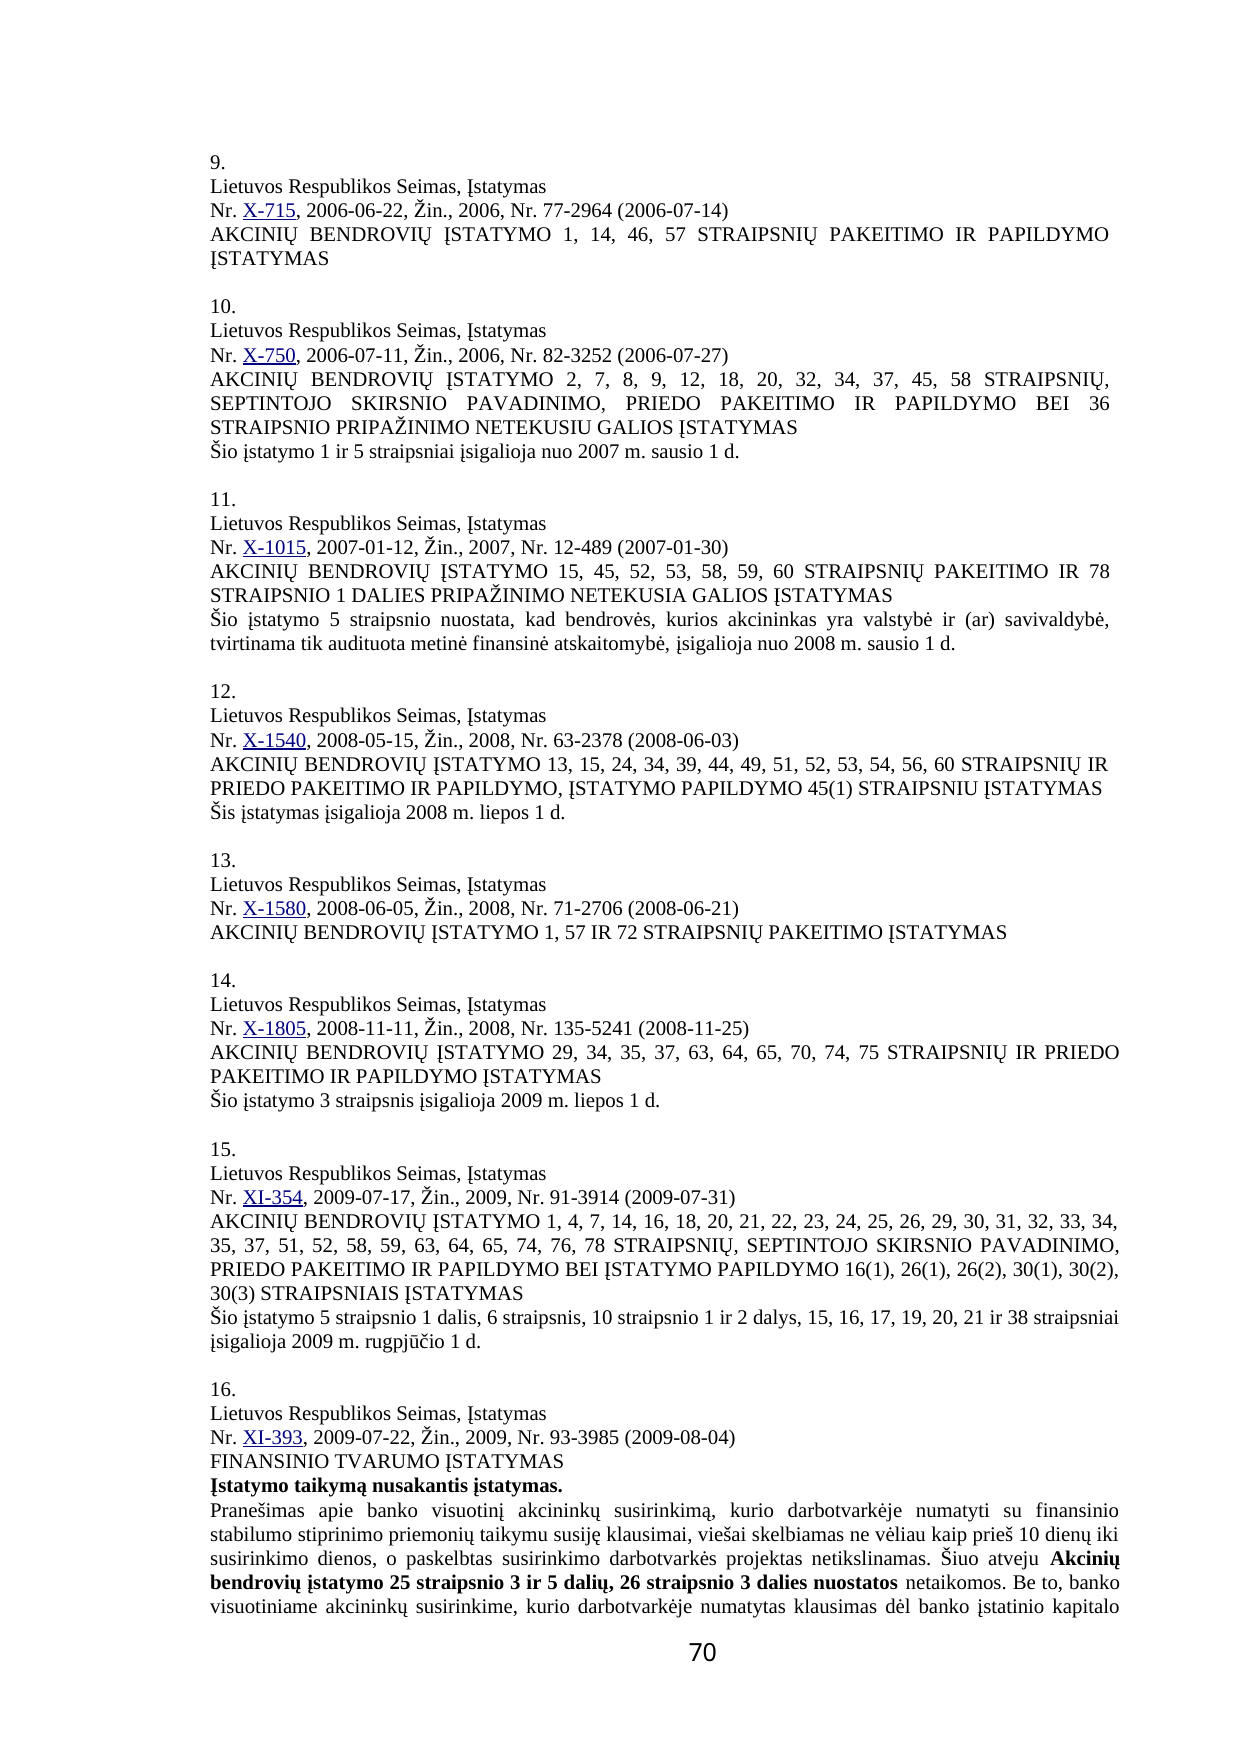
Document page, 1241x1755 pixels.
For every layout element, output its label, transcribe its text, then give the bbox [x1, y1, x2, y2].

text Nr. XI-354, 2009-07-17, Žin., 2009, Nr. 91-3914 (2009-07-31) [210, 1185, 1120, 1209]
text 9. [210, 150, 1111, 174]
text Lietuvos Respublikos Seimas, Įstatymas [210, 1401, 1120, 1425]
text Pranešimas apie banko visuotinį akcininkų susirinkimą, kurio darbotvarkėje numatyti su finansinio stabilumo stiprinimo priemonių taikymu susiję klausimai, viešai skelbiamas ne vėliau kaip prieš 10 dienų iki susirinkimo dienos, o paskelbtas susirinkimo darbotvarkės projektas netikslinamas. Šiuo atveju Akcinių bendrovių įstatymo 25 straipsnio 3 ir 5 dalių, 26 straipsnio 3 dalies nuostatos netaikomos. Be to, banko visuotiniame akcininkų susirinkime, kurio darbotvarkėje numatytas klausimas dėl banko įstatinio kapitalo [210, 1497, 1120, 1618]
text Šis įstatymas įsigalioja 2008 m. liepos 1 d. [210, 800, 1111, 824]
text AKCINIŲ BENDROVIŲ ĮSTATYMO 1, 57 IR 72 STRAIPSNIŲ PAKEITIMO ĮSTATYMAS [210, 920, 1111, 944]
text Lietuvos Respublikos Seimas, Įstatymas [210, 992, 1120, 1016]
text Nr. X-1540, 2008-05-15, Žin., 2008, Nr. 63-2378 (2008-06-03) [210, 727, 1111, 752]
text 11. [210, 487, 1111, 511]
text Lietuvos Respublikos Seimas, Įstatymas [210, 318, 1111, 342]
text Lietuvos Respublikos Seimas, Įstatymas [210, 703, 1111, 727]
text Šio įstatymo 5 straipsnio 1 dalis, 6 straipsnis, 10 straipsnio 1 ir 2 dalys, 15, 16, 17, 19, 20, 21 ir 38 straipsniai įsigalioja 2009 m. rugpjūčio 1 d. [210, 1305, 1120, 1353]
text 12. [210, 679, 1111, 703]
text Nr. X-715, 2006-06-22, Žin., 2006, Nr. 77-2964 (2006-07-14) [210, 198, 1111, 222]
text AKCINIŲ BENDROVIŲ ĮSTATYMO 1, 14, 46, 57 STRAIPSNIŲ PAKEITIMO IR PAPILDYMO ĮSTATYMAS [210, 222, 1111, 270]
text Lietuvos Respublikos Seimas, Įstatymas [210, 174, 1111, 198]
text Lietuvos Respublikos Seimas, Įstatymas [210, 1161, 1120, 1185]
text 13. [210, 848, 1111, 872]
text 14. [210, 968, 1120, 992]
text Lietuvos Respublikos Seimas, Įstatymas [210, 872, 1111, 896]
text FINANSINIO TVARUMO ĮSTATYMAS [210, 1449, 1120, 1473]
text Įstatymo taikymą nusakantis įstatymas. [210, 1473, 1120, 1497]
text Nr. X-1015, 2007-01-12, Žin., 2007, Nr. 12-489 (2007-01-30) [210, 535, 1111, 559]
text 16. [210, 1377, 1120, 1401]
text Nr. X-750, 2006-07-11, Žin., 2006, Nr. 82-3252 (2006-07-27) [210, 342, 1111, 367]
text Šio įstatymo 3 straipsnis įsigalioja 2009 m. liepos 1 d. [210, 1088, 1120, 1112]
text Nr. XI-393, 2009-07-22, Žin., 2009, Nr. 93-3985 (2009-08-04) [210, 1425, 1120, 1449]
text AKCINIŲ BENDROVIŲ ĮSTATYMO 13, 15, 24, 34, 39, 44, 49, 51, 52, 53, 54, 56, 60 STRAIPSNIŲ IR PRIEDO PAKEITIMO IR PAPILDYMO, ĮSTATYMO PAPILDYMO 45(1) STRAIPSNIU ĮSTATYMAS [210, 752, 1111, 800]
text AKCINIŲ BENDROVIŲ ĮSTATYMO 2, 7, 8, 9, 12, 18, 20, 32, 34, 37, 45, 58 STRAIPSNIŲ, SEPTINTOJO SKIRSNIO PAVADINIMO, PRIEDO PAKEITIMO IR PAPILDYMO BEI 36 STRAIPSNIO PRIPAŽINIMO NETEKUSIU GALIOS ĮSTATYMAS [210, 367, 1111, 439]
text AKCINIŲ BENDROVIŲ ĮSTATYMO 1, 4, 7, 14, 16, 18, 20, 21, 22, 23, 24, 25, 26, 29, 30, 31, 32, 33, 34, 35, 37, 51, 52, 58, 59, 63, 64, 65, 74, 76, 78 STRAIPSNIŲ, SEPTINTOJO SKIRSNIO PAVADINIMO, PRIEDO PAKEITIMO IR PAPILDYMO BEI ĮSTATYMO PAPILDYMO 16(1), 26(1), 26(2), 30(1), 30(2), 30(3) STRAIPSNIAIS ĮSTATYMAS [210, 1209, 1120, 1305]
text Šio įstatymo 1 ir 5 straipsniai įsigalioja nuo 2007 m. sausio 1 d. [210, 439, 1111, 463]
text Lietuvos Respublikos Seimas, Įstatymas [210, 511, 1111, 535]
text 10. [210, 294, 1111, 318]
text 15. [210, 1137, 1120, 1161]
text AKCINIŲ BENDROVIŲ ĮSTATYMO 15, 45, 52, 53, 58, 59, 60 STRAIPSNIŲ PAKEITIMO IR 78 STRAIPSNIO 1 DALIES PRIPAŽINIMO NETEKUSIA GALIOS ĮSTATYMAS [210, 559, 1111, 607]
text Nr. X-1805, 2008-11-11, Žin., 2008, Nr. 135-5241 (2008-11-25) [210, 1016, 1120, 1040]
text Nr. X-1580, 2008-06-05, Žin., 2008, Nr. 71-2706 (2008-06-21) [210, 896, 1111, 920]
text AKCINIŲ BENDROVIŲ ĮSTATYMO 29, 34, 35, 37, 63, 64, 65, 70, 74, 75 STRAIPSNIŲ IR PRIEDO PAKEITIMO IR PAPILDYMO ĮSTATYMAS [210, 1040, 1120, 1088]
text Šio įstatymo 5 straipsnio nuostata, kad bendrovės, kurios akcininkas yra valstybė ir (ar) savivaldybė, tvirtinama tik audituota metinė finansinė atskaitomybė, įsigalioja nuo 2008 m. sausio 1 d. [210, 607, 1111, 655]
